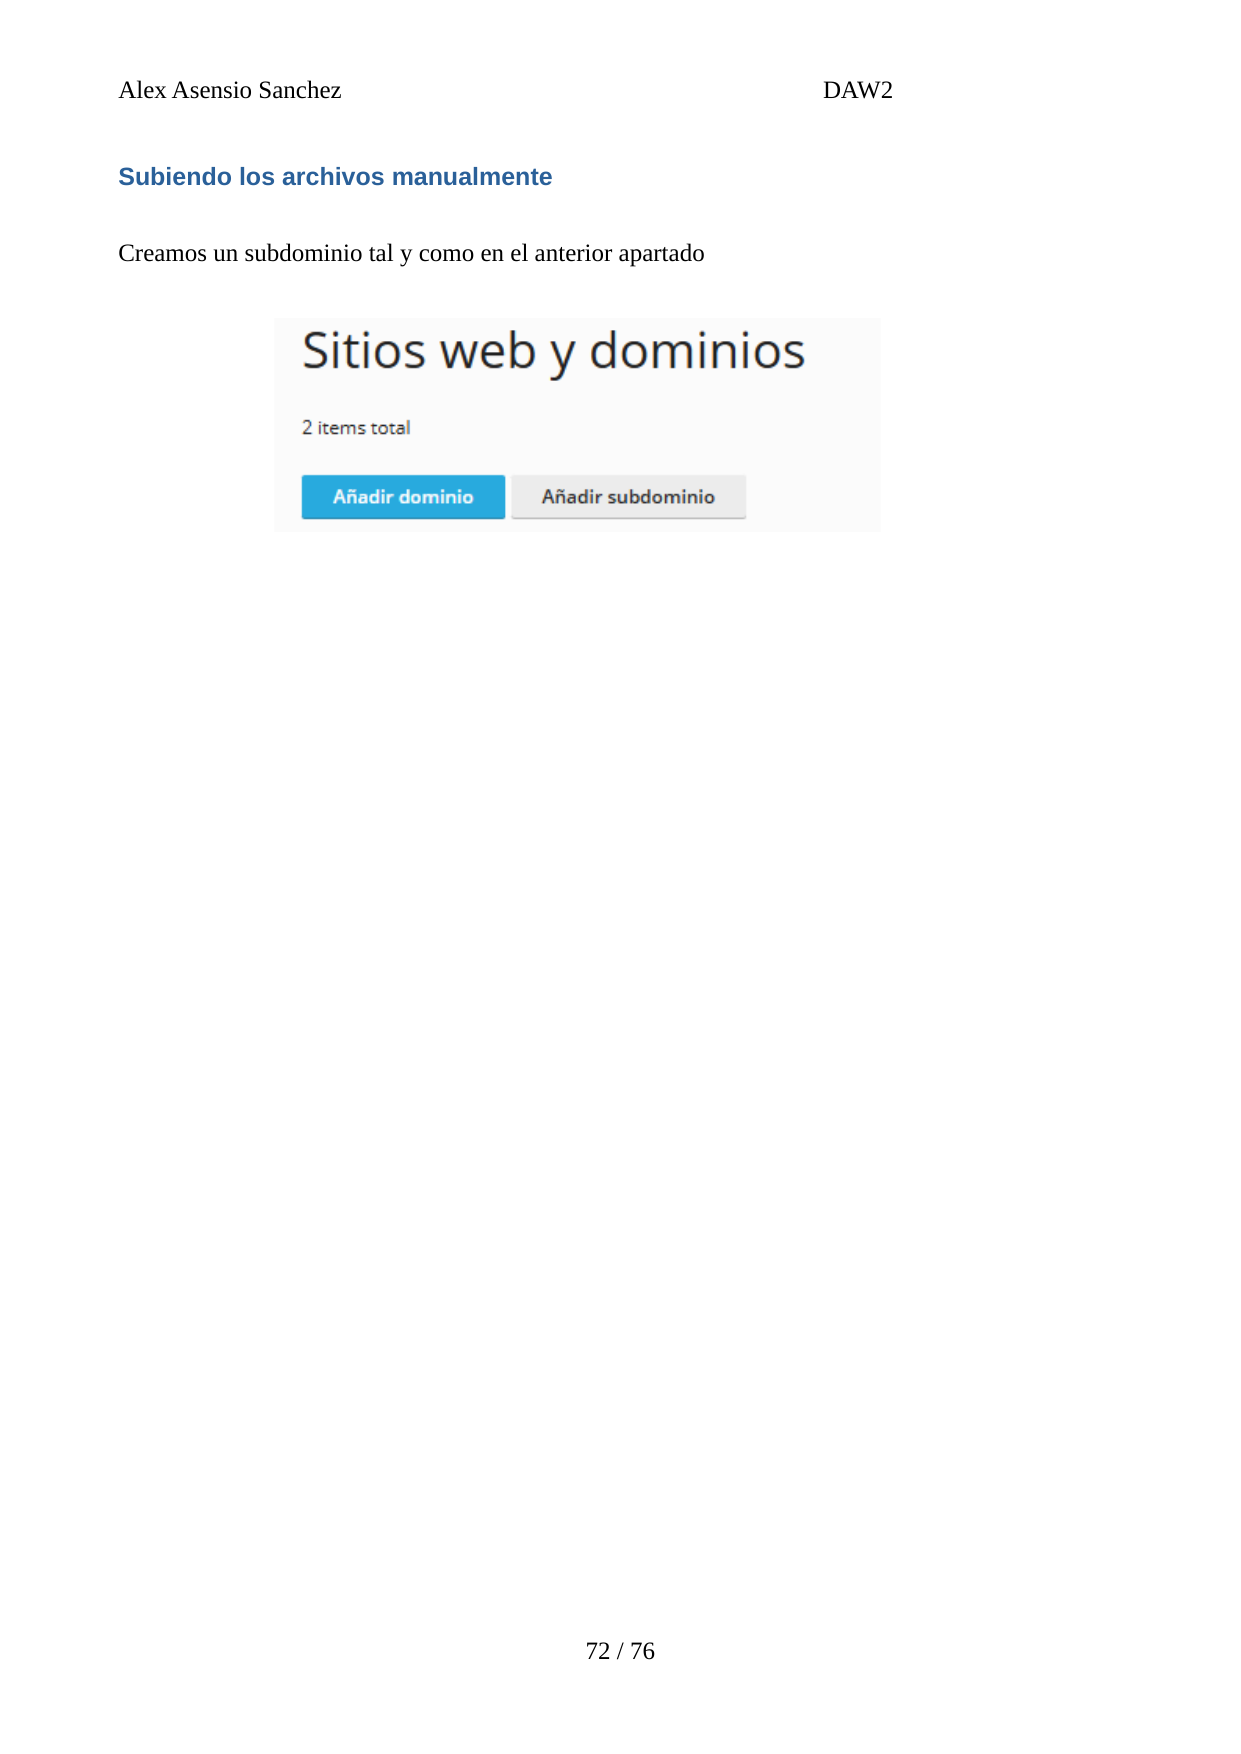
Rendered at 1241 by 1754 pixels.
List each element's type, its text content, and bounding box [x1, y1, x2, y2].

subtitle Subiendo los archivos manualmente [118, 161, 1122, 190]
picture [274, 318, 881, 532]
text Creamos un subdominio tal y como en el anterior apartado [118, 238, 1122, 267]
